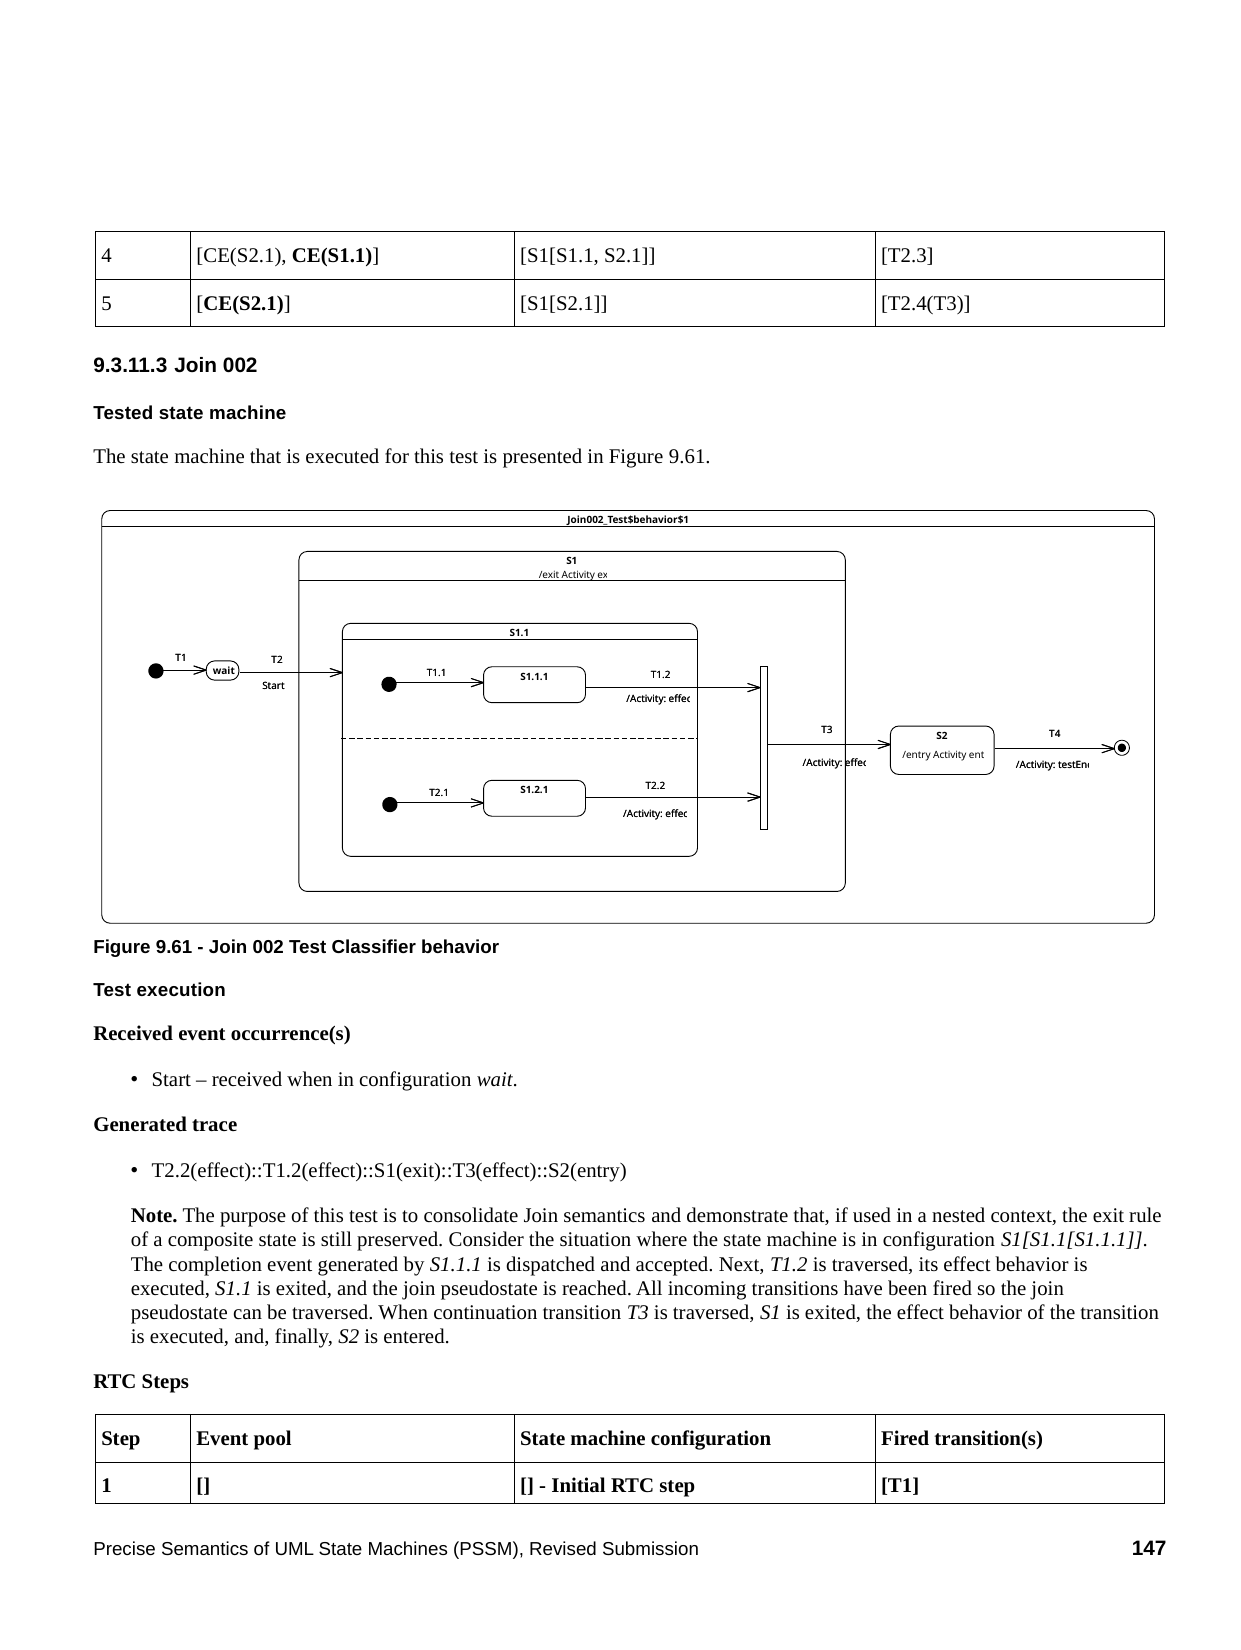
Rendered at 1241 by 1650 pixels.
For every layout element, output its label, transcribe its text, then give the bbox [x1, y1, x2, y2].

table_cell 5 [96, 280, 190, 326]
text Received event occurrence(s) [93, 1021, 1164, 1045]
table_cell 4 [96, 232, 190, 279]
table_header Step [96, 1415, 190, 1462]
subtitle Join 002 [93, 352, 1164, 377]
text Note. The purpose of this test is to consolidate Join semantics and demonstrate that, if used in a nested context, the exit rule of a composite state is still preserved. Consider the situation where the state machine is in configuration S1[S1.1[S1.1.1]]. The completion event generated by S1.1.1 is dispatched and accepted. Next, T1.2 is traversed, its effect behavior is executed, S1.1 is exited, and the join pseudostate is reached. All incoming transitions have been fired so the join pseudostate can be traversed. When continuation transition T3 is traversed, S1 is exited, the effect behavior of the transition is executed, and, finally, S2 is entered. [131, 1203, 1164, 1348]
table_cell [T2.4(T3)] [876, 280, 1164, 326]
table_cell [T2.3] [876, 232, 1164, 279]
table_cell [] - Initial RTC step [515, 1463, 875, 1503]
list T2.2(effect)::T1.2(effect)::S1(exit)::T3(effect)::S2(entry) [131, 1157, 1164, 1182]
subtitle Tested state machine [93, 402, 1164, 423]
table_header Event pool [191, 1415, 514, 1462]
table_cell [S1[S1.1, S2.1]] [515, 232, 875, 279]
table_header State machine configuration [515, 1415, 875, 1462]
text Figure 9.61 - Join 002 Test Classifier behavior [93, 502, 1164, 958]
list Start – received when in configuration wait. [131, 1066, 1164, 1091]
text The state machine that is executed for this test is presented in Figure 9.61. [93, 444, 1164, 468]
table_cell [CE(S2.1)] [191, 280, 514, 326]
text Generated trace [93, 1112, 1164, 1136]
subtitle [93, 489, 1164, 502]
table_cell [S1[S2.1]] [515, 280, 875, 326]
subtitle Test execution [93, 958, 1164, 1000]
table_header Fired transition(s) [876, 1415, 1164, 1462]
table_cell [] [191, 1463, 514, 1503]
table_cell 1 [96, 1463, 190, 1503]
text RTC Steps [93, 1369, 1164, 1393]
table_cell [CE(S2.1), CE(S1.1)] [191, 232, 514, 279]
table_cell [T1] [876, 1463, 1164, 1503]
